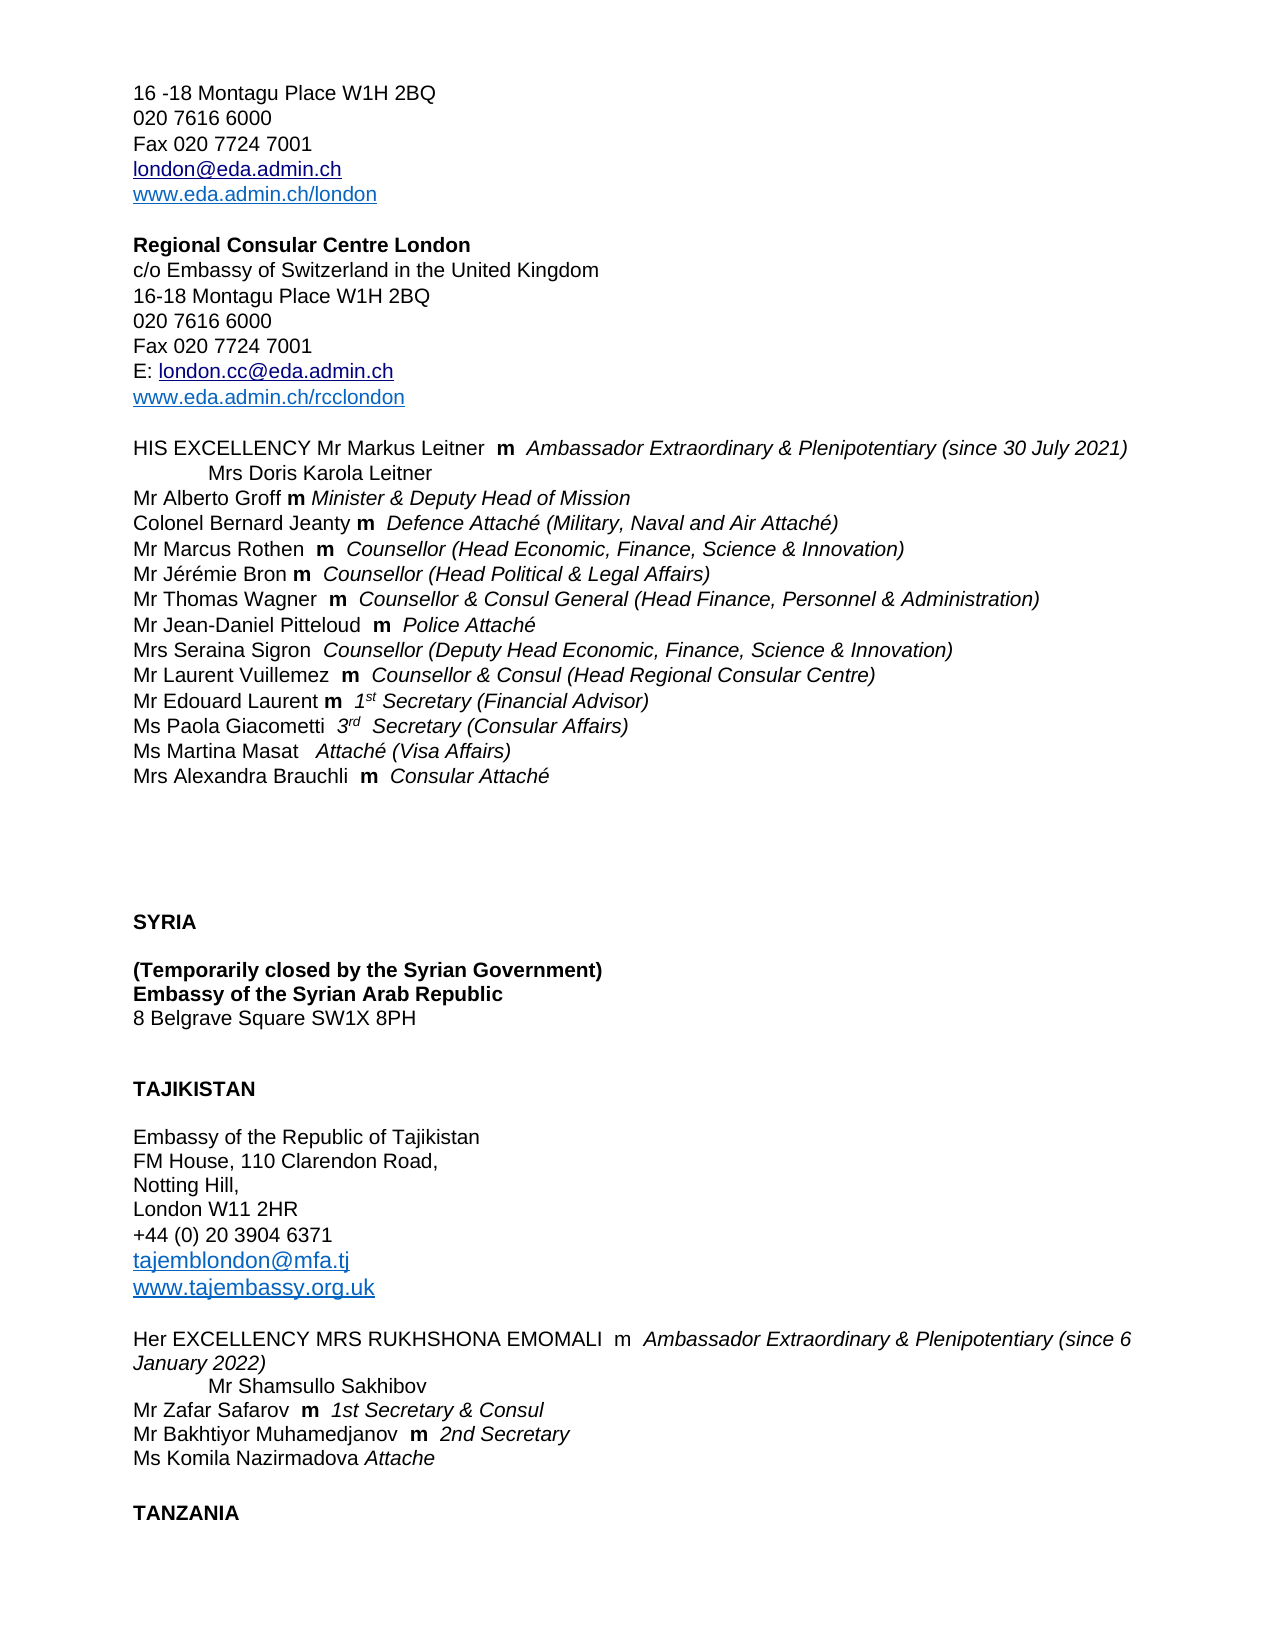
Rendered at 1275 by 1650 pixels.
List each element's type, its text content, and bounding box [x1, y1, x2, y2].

text Ms Martina Masat Attaché (Visa Affairs) [133, 739, 1181, 763]
text Ms Paola Giacometti 3rd Secretary (Consular Affairs) [133, 714, 1181, 738]
text www.eda.admin.ch/rcclondon [133, 385, 1181, 409]
text Mr Jérémie Bron m Counsellor (Head Political & Legal Affairs) [133, 562, 1181, 586]
text TAJIKISTAN [133, 1077, 1181, 1101]
text tajemblondon@mfa.tj [133, 1247, 1181, 1274]
text Mr Shamsullo Sakhibov [133, 1374, 1181, 1398]
text FM House, 110 Clarendon Road, [133, 1149, 1181, 1173]
text Mr Bakhtiyor Muhamedjanov m 2nd Secretary [133, 1422, 1181, 1446]
text Ms Komila Nazirmadova Attache [133, 1446, 1181, 1470]
text www.eda.admin.ch/london [133, 182, 1181, 206]
text 020 7616 6000 [133, 106, 1181, 130]
text Mrs Seraina Sigron Counsellor (Deputy Head Economic, Finance, Science & Innovation) [133, 638, 1181, 662]
text TANZANIA [133, 1501, 1181, 1524]
text london@eda.admin.ch [133, 157, 1181, 181]
text Mrs Alexandra Brauchli m Consular Attaché [133, 764, 1181, 788]
text Mr Jean-Daniel Pitteloud m Police Attaché [133, 612, 1181, 636]
text Fax 020 7724 7001 [133, 334, 1181, 358]
text 16 -18 Montagu Place W1H 2BQ [133, 81, 1181, 105]
text Mr Zafar Safarov m 1st Secretary & Consul [133, 1398, 1181, 1422]
text Mr Laurent Vuillemez m Counsellor & Consul (Head Regional Consular Centre) [133, 663, 1181, 687]
text Embassy of the Republic of Tajikistan [133, 1125, 1181, 1149]
text www.tajembassy.org.uk [133, 1274, 1181, 1300]
text Embassy of the Syrian Arab Republic [133, 981, 1181, 1005]
subtitle SYRIA [133, 909, 1181, 933]
text Her EXCELLENCY MRS RUKHSHONA EMOMALI m Ambassador Extraordinary & Plenipotentiary (since 6 January 2022) [133, 1326, 1181, 1374]
text Regional Consular Centre London [133, 233, 1181, 257]
text Colonel Bernard Jeanty m Defence Attaché (Military, Naval and Air Attaché) [133, 511, 1181, 535]
text Notting Hill, [133, 1173, 1181, 1197]
text Mrs Doris Karola Leitner [133, 461, 1181, 484]
text +44 (0) 20 3904 6371 [133, 1221, 1181, 1247]
text Fax 020 7724 7001 [133, 132, 1181, 156]
text Mr Edouard Laurent m 1st Secretary (Financial Advisor) [133, 688, 1181, 712]
text 8 Belgrave Square SW1X 8PH [133, 1005, 1181, 1029]
text Mr Alberto Groff m Minister & Deputy Head of Mission [133, 486, 1181, 510]
text 16-18 Montagu Place W1H 2BQ [133, 283, 1181, 307]
text (Temporarily closed by the Syrian Government) [133, 957, 1181, 981]
text Mr Thomas Wagner m Counsellor & Consul General (Head Finance, Personnel & Administration) [133, 587, 1181, 611]
text c/o Embassy of Switzerland in the United Kingdom [133, 258, 1181, 282]
text Mr Marcus Rothen m Counsellor (Head Economic, Finance, Science & Innovation) [133, 537, 1181, 561]
text London W11 2HR [133, 1197, 1181, 1221]
text HIS EXCELLENCY Mr Markus Leitner m Ambassador Extraordinary & Plenipotentiary (since 30 July 2021) [133, 435, 1181, 459]
text E: london.cc@eda.admin.ch [133, 359, 1181, 383]
text 020 7616 6000 [133, 309, 1181, 333]
